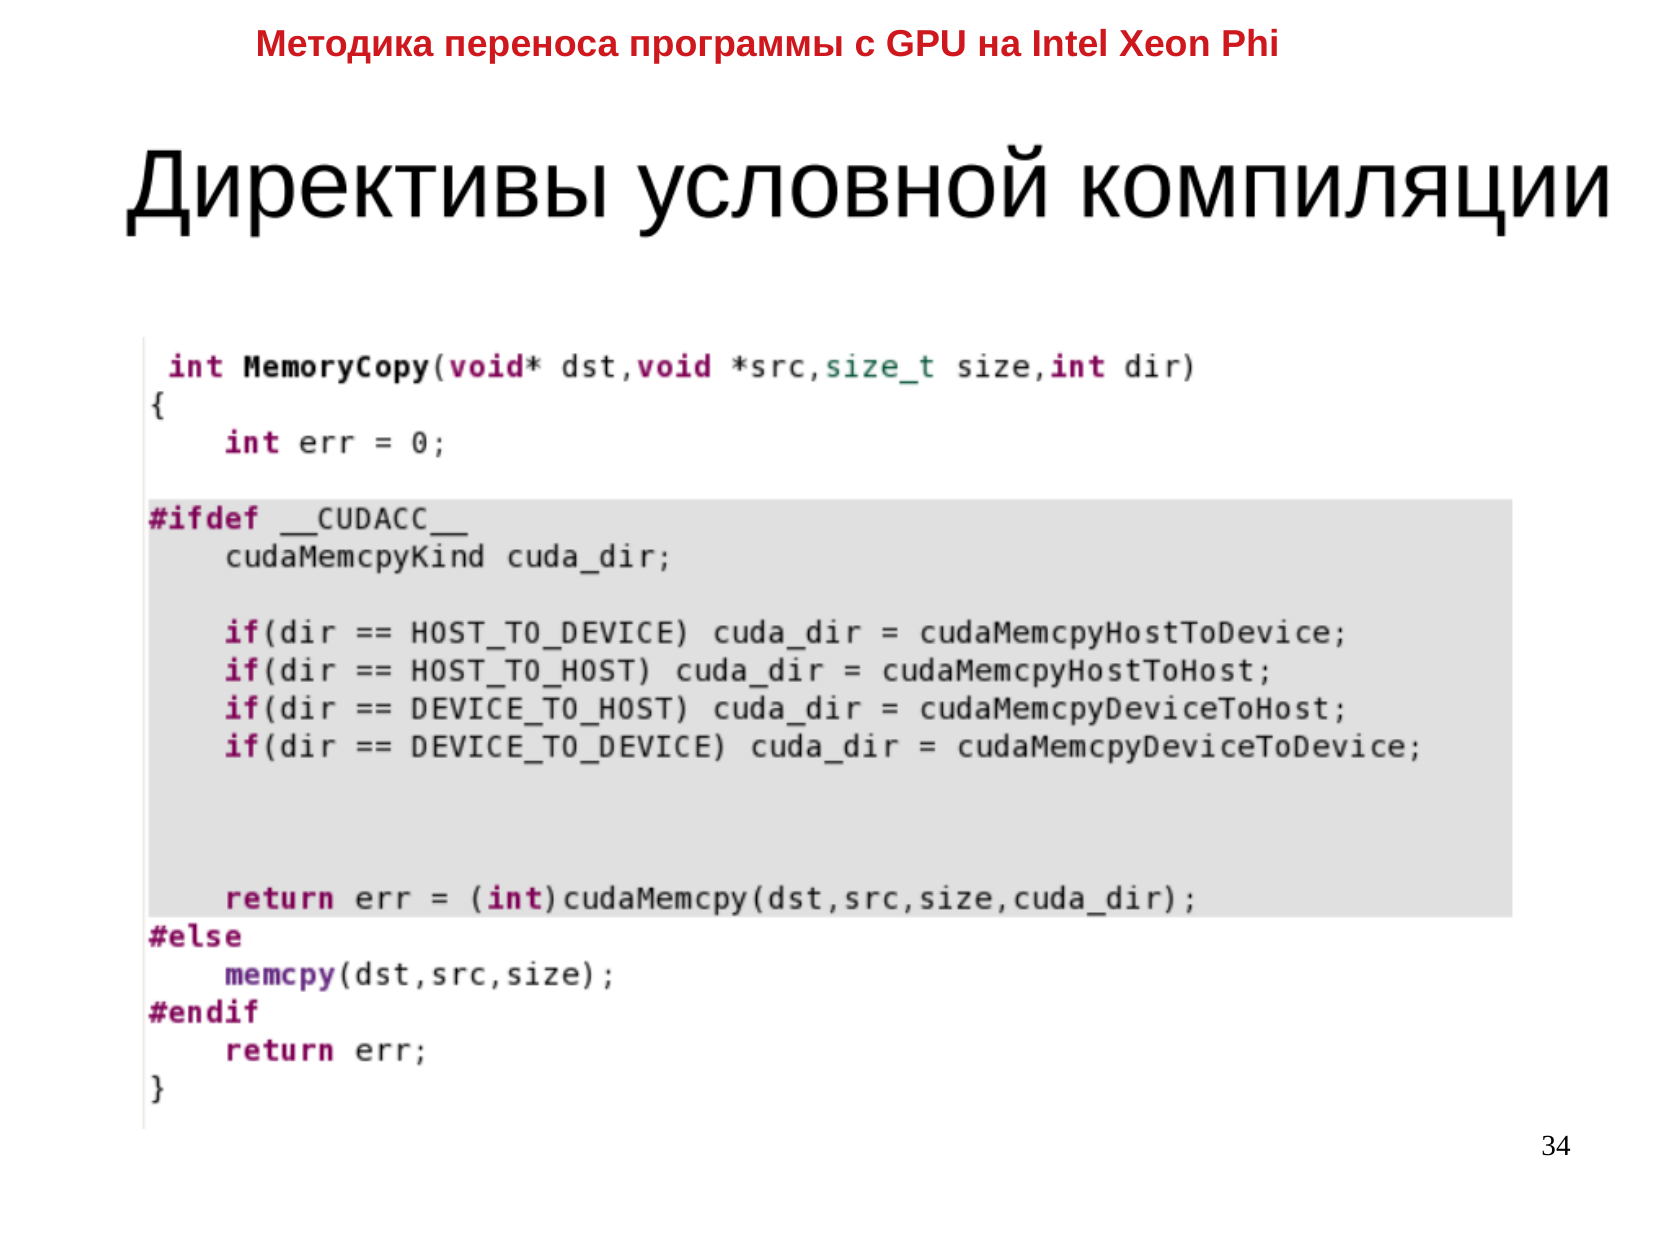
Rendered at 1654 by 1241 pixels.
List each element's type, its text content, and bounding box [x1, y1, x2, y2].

text_box Методика переноса программы с GPU на Intel Xeon Phi [240, 15, 1336, 114]
picture [120, 98, 1622, 1129]
